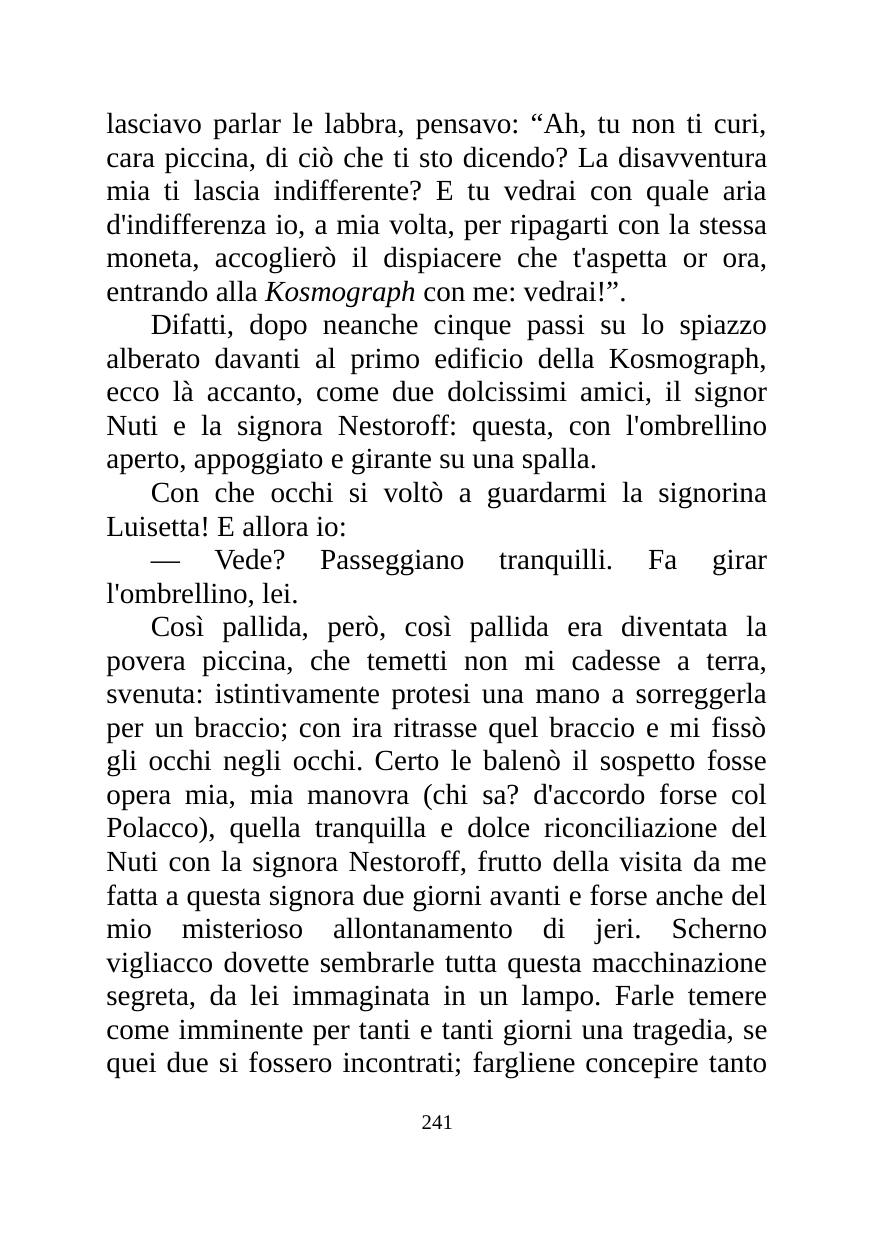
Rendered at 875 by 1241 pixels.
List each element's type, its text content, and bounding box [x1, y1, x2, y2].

text lasciavo parlar le labbra, pensavo: “Ah, tu non ti curi, cara piccina, di ciò che ti sto dicendo? La disavventura mia ti lascia indifferente? E tu vedrai con quale aria d'indifferenza io, a mia volta, per ripagarti con la stessa moneta, accoglierò il dispiacere che t'aspetta or ora, entrando alla Kosmograph con me: vedrai!”. [106, 106, 768, 307]
text — Vede? Passeggiano tranquilli. Fa girar l'ombrellino, lei. [106, 542, 768, 609]
text Così pallida, però, così pallida era diventata la povera piccina, che temetti non mi cadesse a terra, svenuta: istintivamente protesi una mano a sorreggerla per un braccio; con ira ritrasse quel braccio e mi fissò gli occhi negli occhi. Certo le balenò il sospetto fosse opera mia, mia manovra (chi sa? d'accordo forse col Polacco), quella tranquilla e dolce riconciliazione del Nuti con la signora Nestoroff, frutto della visita da me fatta a questa signora due giorni avanti e forse anche del mio misterioso allontanamento di jeri. Scherno vigliacco dovette sembrarle tutta questa macchinazione segreta, da lei immaginata in un lampo. Farle temere come imminente per tanti e tanti giorni una tragedia, se quei due si fossero incontrati; fargliene concepire tanto [106, 609, 768, 1079]
text Difatti, dopo neanche cinque passi su lo spiazzo alberato davanti al primo edificio della Kosmograph, ecco là accanto, come due dolcissimi amici, il signor Nuti e la signora Nestoroff: questa, con l'ombrellino aperto, appoggiato e girante su una spalla. [106, 307, 768, 475]
text Con che occhi si voltò a guardarmi la signorina Luisetta! E allora io: [106, 475, 768, 542]
